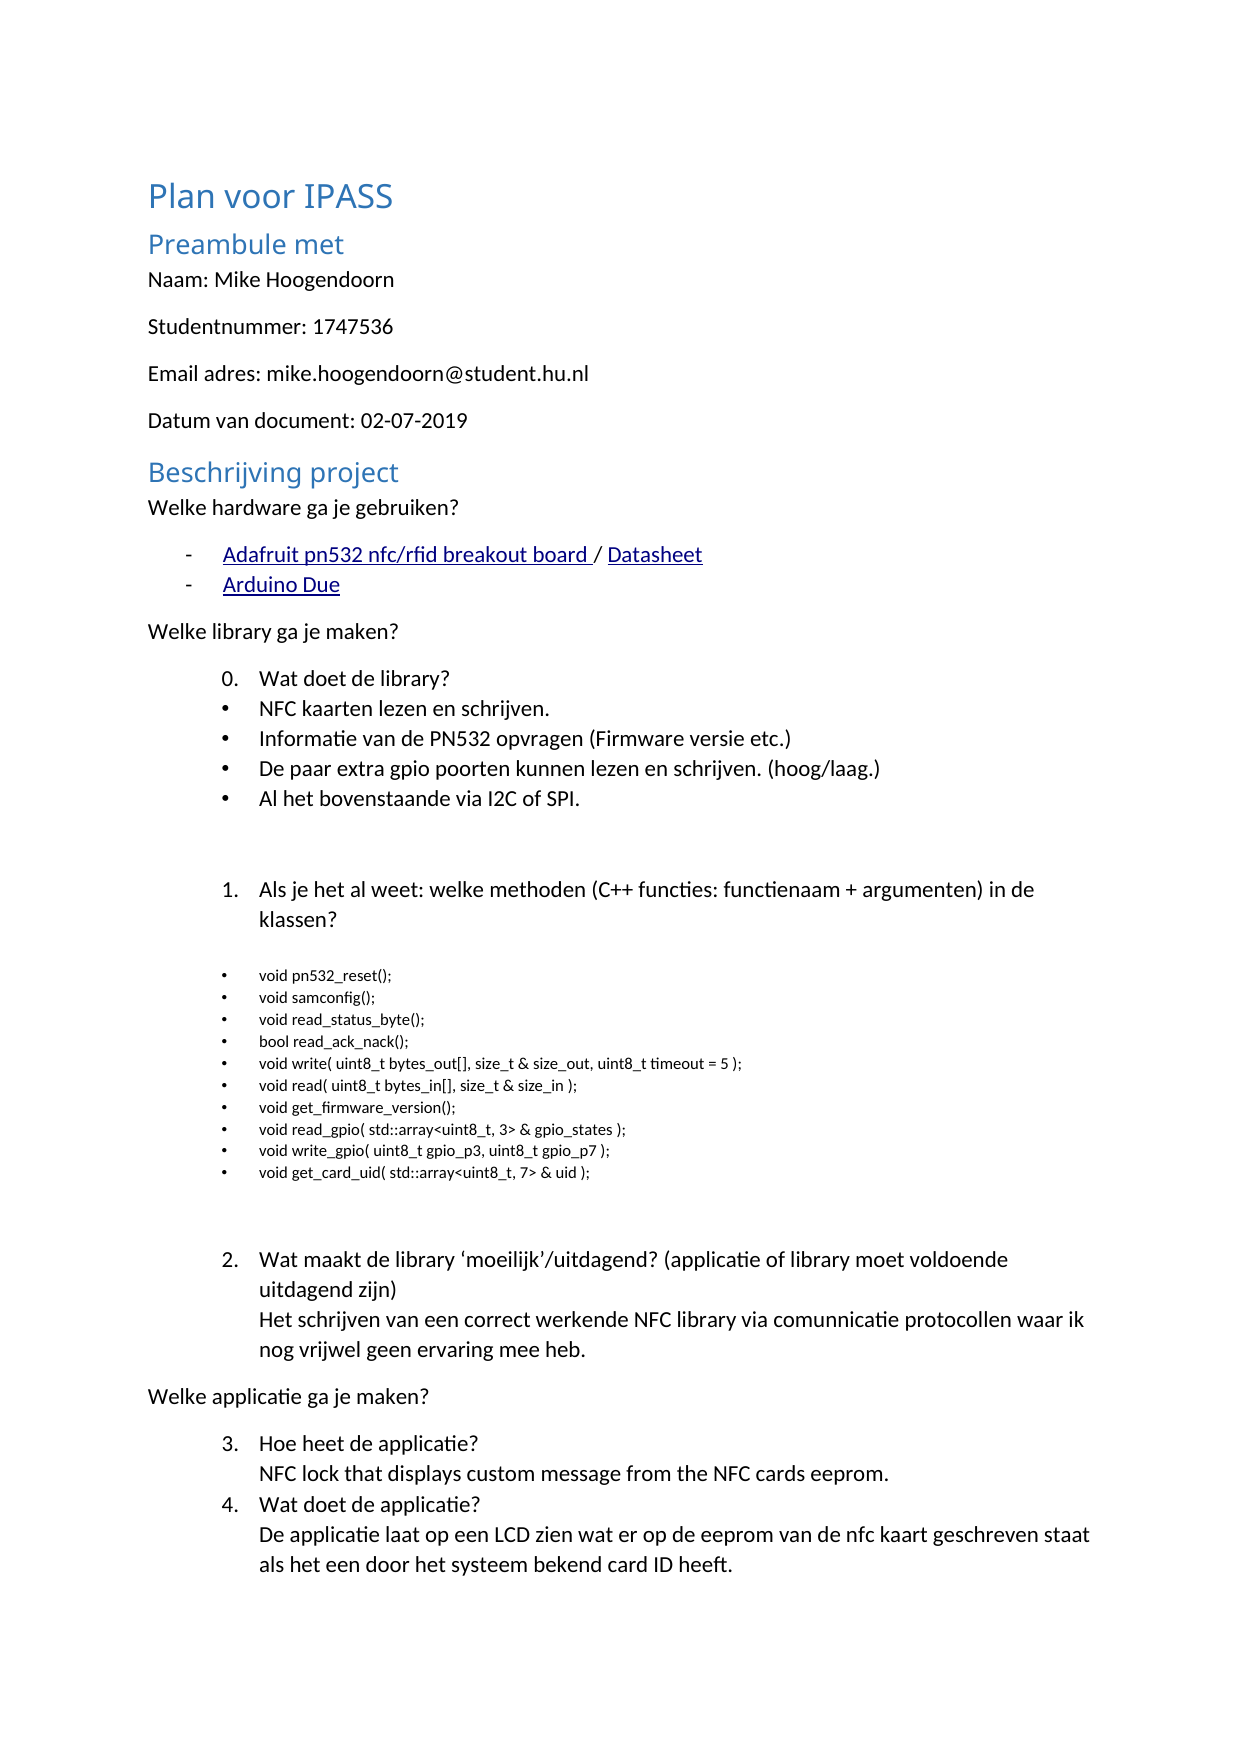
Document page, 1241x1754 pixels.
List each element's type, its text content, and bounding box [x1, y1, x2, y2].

list void get_card_uid( std::array<uint8_t, 7> & uid ); [221, 1163, 1093, 1183]
list void write_gpio( uint8_t gpio_p3, uint8_t gpio_p7 ); [221, 1141, 1093, 1161]
list void samconfig(); [221, 988, 1093, 1008]
subtitle Beschrijving project [148, 453, 1093, 490]
list Hoe heet de applicatie? [221, 1429, 1093, 1457]
list Informatie van de PN532 opvragen (Firmware versie etc.) [221, 724, 1093, 752]
list void write( uint8_t bytes_out[], size_t & size_out, uint8_t timeout = 5 ); [221, 1053, 1093, 1073]
list Wat doet de applicatie? [221, 1490, 1093, 1518]
list NFC lock that displays custom message from the NFC cards eeprom. [221, 1459, 1093, 1487]
subtitle Plan voor IPASS [148, 173, 1093, 218]
list Arduino Due [185, 570, 1093, 598]
list Al het bovenstaande via I2C of SPI. [221, 784, 1093, 812]
subtitle Preambule met [148, 226, 1093, 263]
list bool read_ack_nack(); [221, 1031, 1093, 1052]
list De applicatie laat op een LCD zien wat er op de eeprom van de nfc kaart geschreven staat als het een door het systeem bekend card ID heeft. [221, 1520, 1093, 1578]
list Wat maakt de library ‘moeilijk’/uitdagend? (applicatie of library moet voldoende uitdagend zijn) [221, 1245, 1093, 1303]
list Adafruit pn532 nfc/rfid breakout board / Datasheet [185, 540, 1093, 568]
list Als je het al weet: welke methoden (C++ functies: functienaam + argumenten) in de klassen? [221, 875, 1093, 963]
list void read_gpio( std::array<uint8_t, 3> & gpio_states ); [221, 1119, 1093, 1139]
text Naam: Mike Hoogendoorn [148, 266, 1093, 293]
list Wat doet de library? [221, 664, 1093, 692]
text Email adres: mike.hoogendoorn@student.hu.nl [148, 359, 1093, 387]
text Studentnummer: 1747536 [148, 312, 1093, 340]
text Welke hardware ga je gebruiken? [148, 493, 1093, 521]
text Welke library ga je maken? [148, 617, 1093, 645]
text Datum van document: 02-07-2019 [148, 406, 1093, 434]
list De paar extra gpio poorten kunnen lezen en schrijven. (hoog/laag.) [221, 754, 1093, 782]
list void pn532_reset(); [221, 966, 1093, 986]
list void read( uint8_t bytes_in[], size_t & size_in ); [221, 1075, 1093, 1095]
list NFC kaarten lezen en schrijven. [221, 694, 1093, 722]
list Het schrijven van een correct werkende NFC library via comunnicatie protocollen waar ik nog vrijwel geen ervaring mee heb. [221, 1305, 1093, 1363]
list void read_status_byte(); [221, 1009, 1093, 1030]
text Welke applicatie ga je maken? [148, 1382, 1093, 1410]
list void get_firmware_version(); [221, 1097, 1093, 1117]
